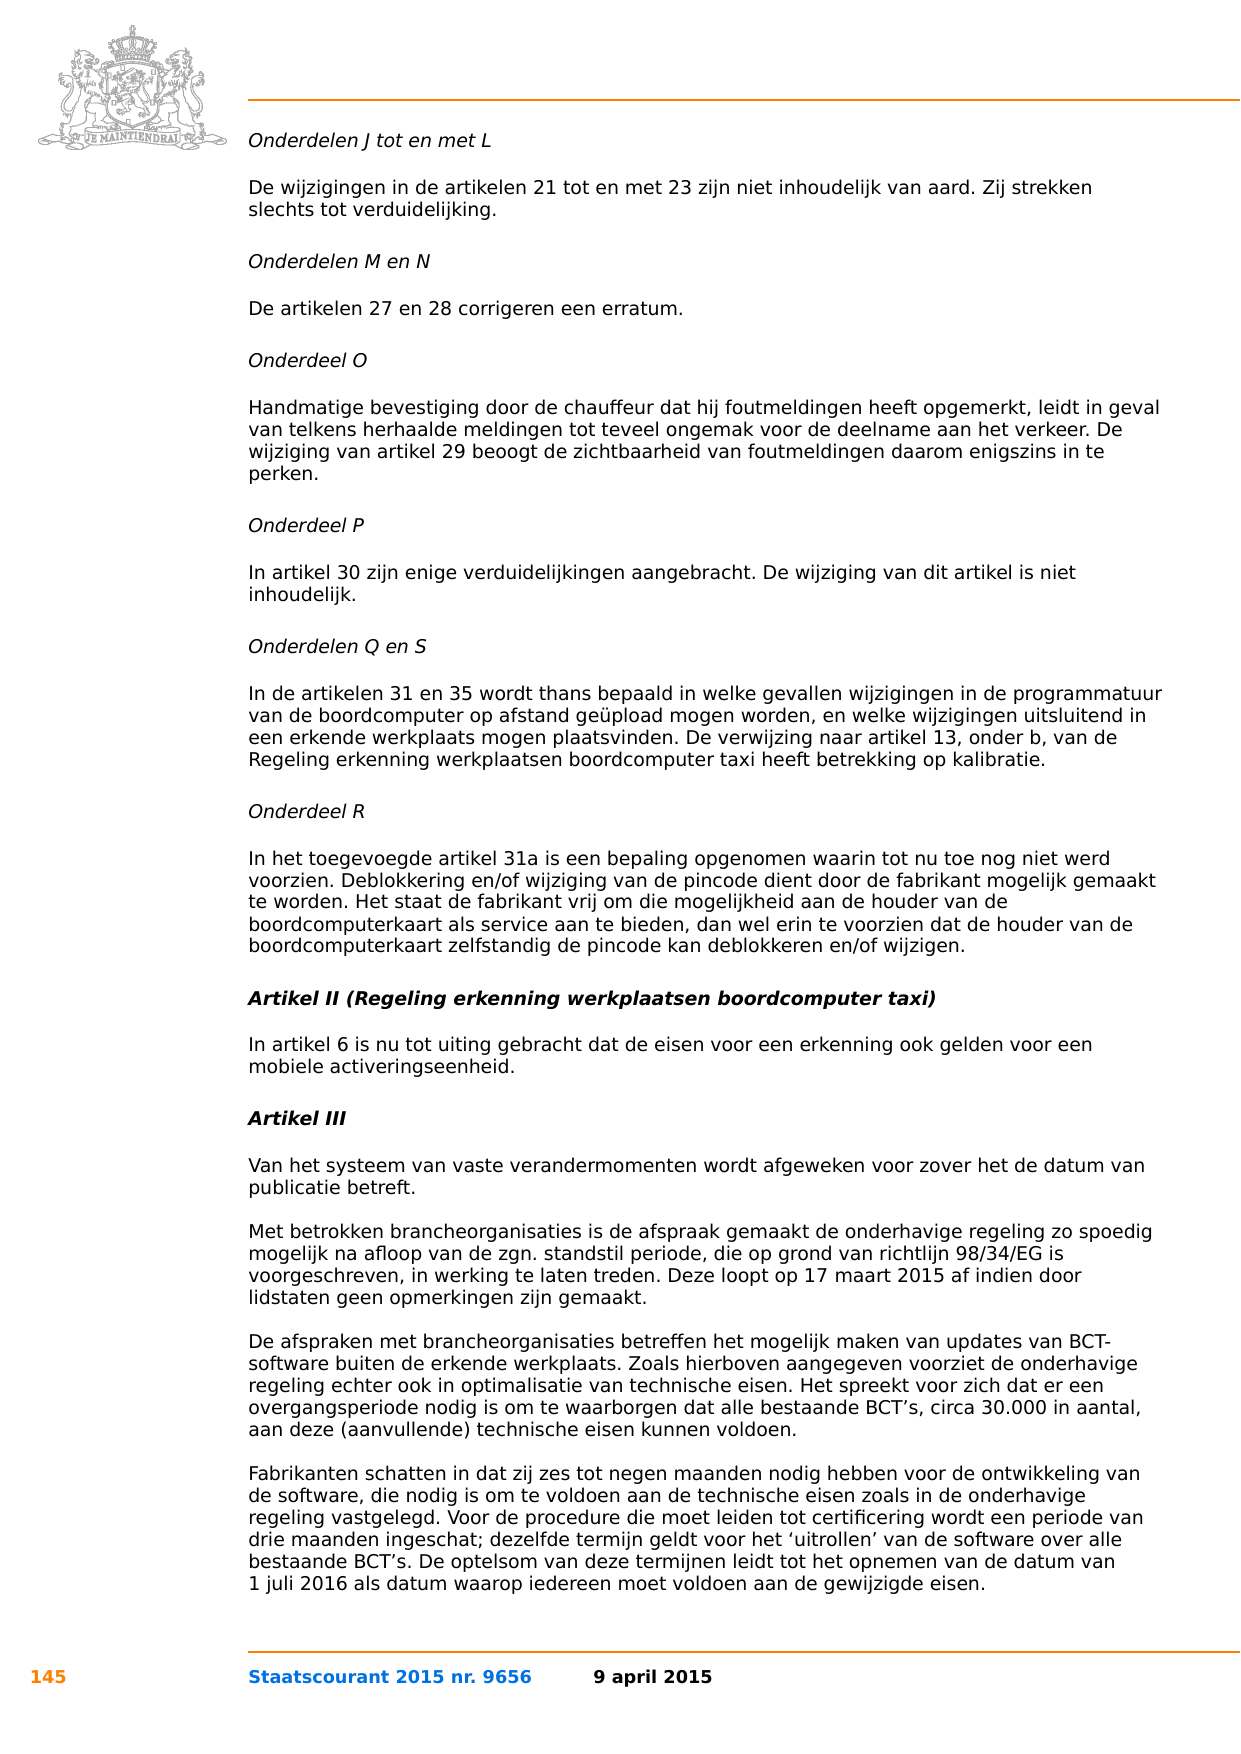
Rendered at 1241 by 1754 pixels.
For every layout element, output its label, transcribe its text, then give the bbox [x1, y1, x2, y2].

text In artikel 6 is nu tot uiting gebracht dat de eisen voor een erkenning ook gelden voor een mobiele activeringseenheid. [248, 1034, 1163, 1078]
picture [38, 25, 227, 150]
text Fabrikanten schatten in dat zij zes tot negen maanden nodig hebben voor de ontwikkeling van de software, die nodig is om te voldoen aan de technische eisen zoals in de onderhavige regeling vastgelegd. Voor de procedure die moet leiden tot certificering wordt een periode van drie maanden ingeschat; dezelfde termijn geldt voor het ‘uitrollen’ van de software over alle bestaande BCT’s. De optelsom van deze termijnen leidt tot het opnemen van de datum van 1 juli 2016 als datum waarop iedereen moet voldoen aan de gewijzigde eisen. [248, 1463, 1163, 1594]
text In artikel 30 zijn enige verduidelijkingen aangebracht. De wijziging van dit artikel is niet inhoudelijk. [248, 562, 1163, 606]
text Met betrokken brancheorganisaties is de afspraak gemaakt de onderhavige regeling zo spoedig mogelijk na afloop van de zgn. standstil periode, die op grond van richtlijn 98/34/EG is voorgeschreven, in werking te laten treden. Deze loopt op 17 maart 2015 af indien door lidstaten geen opmerkingen zijn gemaakt. [248, 1221, 1163, 1309]
text De wijzigingen in de artikelen 21 tot en met 23 zijn niet inhoudelijk van aard. Zij strekken slechts tot verduidelijking. [248, 177, 1163, 221]
text De artikelen 27 en 28 corrigeren een erratum. [248, 298, 1163, 320]
subtitle Onderdelen M en N [248, 251, 1163, 273]
subtitle Artikel III [248, 1108, 1163, 1130]
subtitle Onderdeel R [248, 801, 1163, 822]
text In het toegevoegde artikel 31a is een bepaling opgenomen waarin tot nu toe nog niet werd voorzien. Deblokkering en/of wijziging van de pincode dient door de fabrikant mogelijk gemaakt te worden. Het staat de fabrikant vrij om die mogelijkheid aan de houder van de boordcomputerkaart als service aan te bieden, dan wel erin te voorzien dat de houder van de boordcomputerkaart zelfstandig de pincode kan deblokkeren en/of wijzigen. [248, 847, 1163, 957]
text De afspraken met brancheorganisaties betreffen het mogelijk maken van updates van BCT-software buiten de erkende werkplaats. Zoals hierboven aangegeven voorziet de onderhavige regeling echter ook in optimalisatie van technische eisen. Het spreekt voor zich dat er een overgangsperiode nodig is om te waarborgen dat alle bestaande BCT’s, circa 30.000 in aantal, aan deze (aanvullende) technische eisen kunnen voldoen. [248, 1331, 1163, 1441]
subtitle Onderdeel P [248, 515, 1163, 537]
text Van het systeem van vaste verandermomenten wordt afgeweken voor zover het de datum van publicatie betreft. [248, 1155, 1163, 1199]
text In de artikelen 31 en 35 wordt thans bepaald in welke gevallen wijzigingen in de programmatuur van de boordcomputer op afstand geüpload mogen worden, en welke wijzigingen uitsluitend in een erkende werkplaats mogen plaatsvinden. De verwijzing naar artikel 13, onder b, van de Regeling erkenning werkplaatsen boordcomputer taxi heeft betrekking op kalibratie. [248, 683, 1163, 771]
text Handmatige bevestiging door de chauffeur dat hij foutmeldingen heeft opgemerkt, leidt in geval van telkens herhaalde meldingen tot teveel ongemak voor de deelname aan het verkeer. De wijziging van artikel 29 beoogt de zichtbaarheid van foutmeldingen daarom enigszins in te perken. [248, 397, 1163, 485]
subtitle Onderdelen Q en S [248, 636, 1163, 658]
subtitle Onderdelen J tot en met L [248, 130, 1163, 152]
subtitle Artikel II (Regeling erkenning werkplaatsen boordcomputer taxi) [248, 987, 1163, 1009]
subtitle Onderdeel O [248, 350, 1163, 372]
